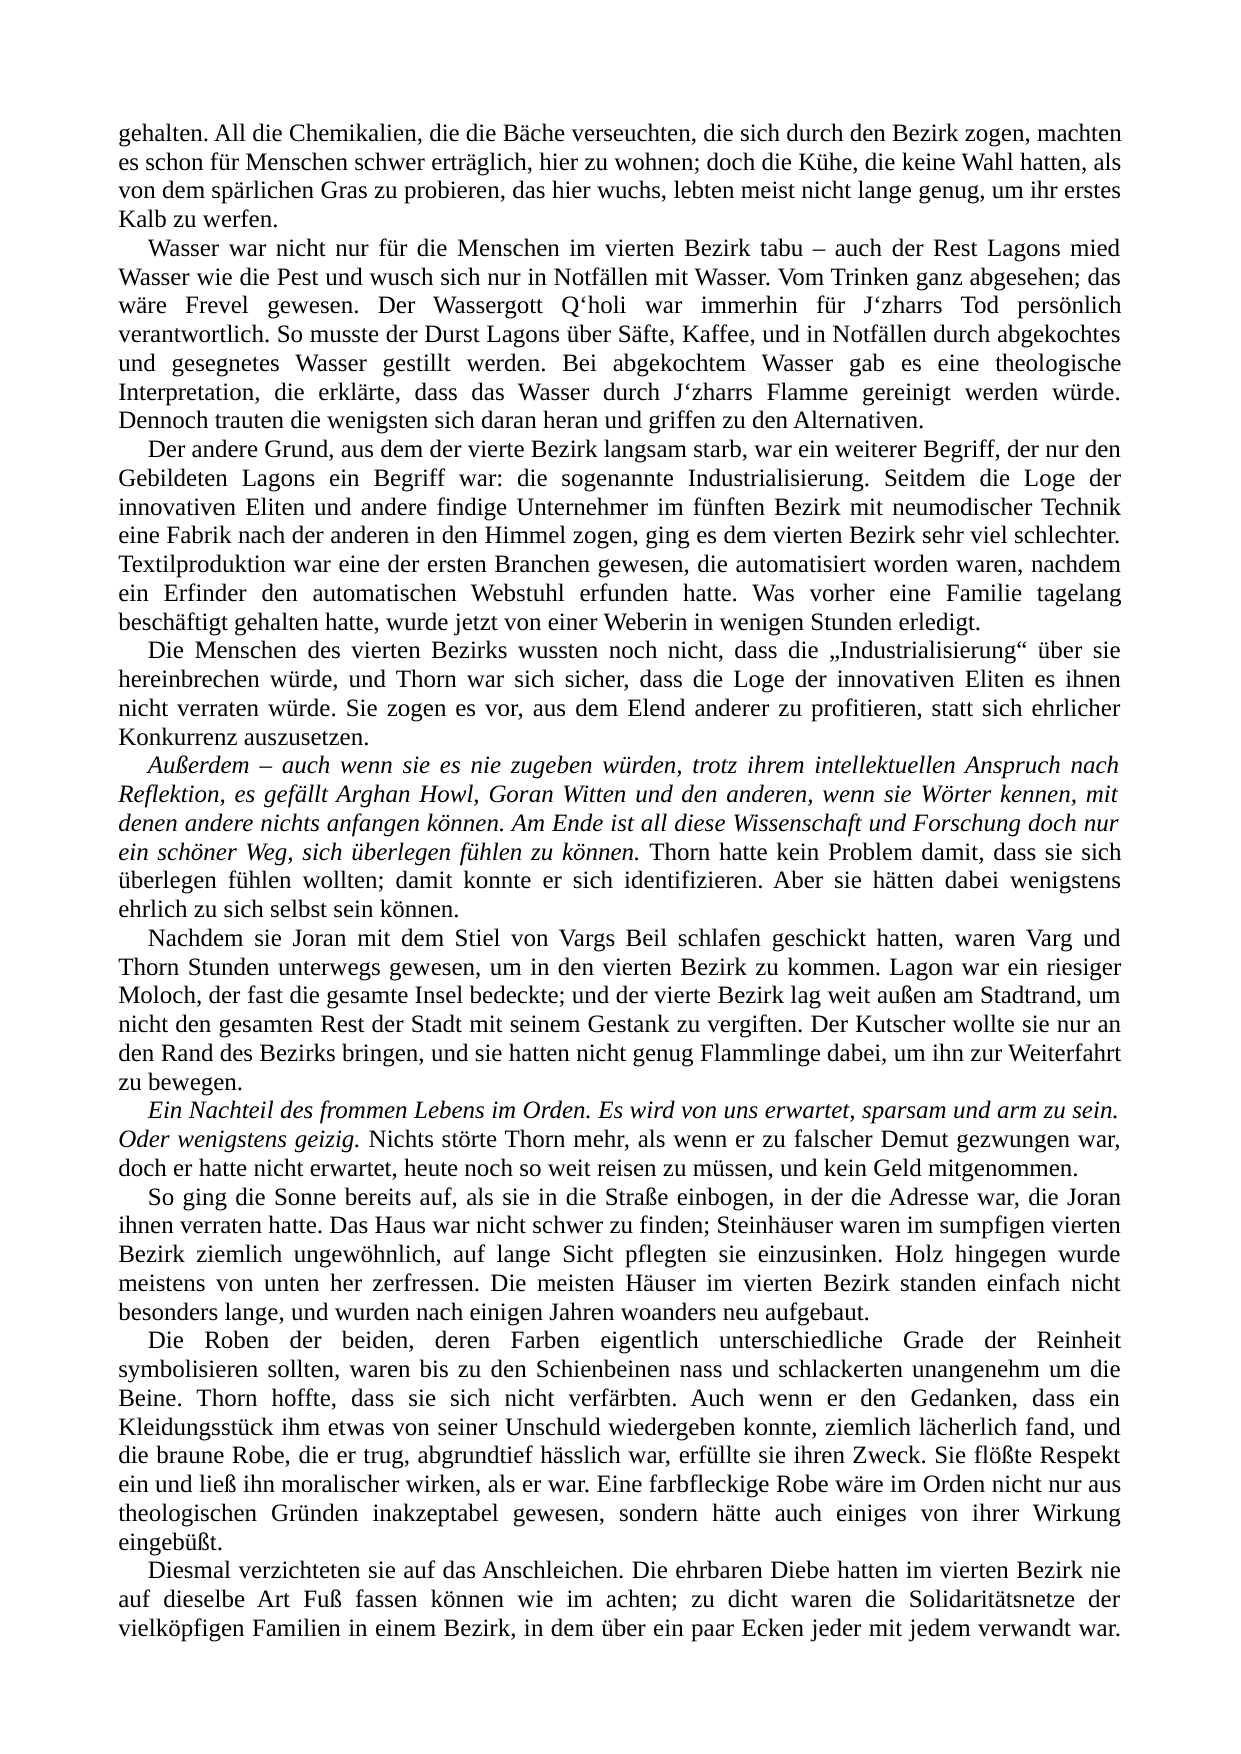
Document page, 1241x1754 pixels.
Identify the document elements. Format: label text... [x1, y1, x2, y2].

text Die Roben der beiden, deren Farben eigentlich unterschiedliche Grade der Reinheit symbolisieren sollten, waren bis zu den Schienbeinen nass und schlackerten unangenehm um die Beine. Thorn hoffte, dass sie sich nicht verfärbten. Auch wenn er den Gedanken, dass ein Kleidungsstück ihm etwas von seiner Unschuld wiedergeben konnte, ziemlich lächerlich fand, und die braune Robe, die er trug, abgrundtief hässlich war, erfüllte sie ihren Zweck. Sie flößte Respekt ein und ließ ihn moralischer wirken, als er war. Eine farbfleckige Robe wäre im Orden nicht nur aus theologischen Gründen inakzeptabel gewesen, sondern hätte auch einiges von ihrer Wirkung eingebüßt. [118, 1326, 1122, 1556]
text Ein Nachteil des frommen Lebens im Orden. Es wird von uns erwartet, sparsam und arm zu sein. Oder wenigstens geizig. Nichts störte Thorn mehr, als wenn er zu falscher Demut gezwungen war, doch er hatte nicht erwartet, heute noch so weit reisen zu müssen, und kein Geld mitgenommen. [118, 1096, 1122, 1182]
text gehalten. All die Chemikalien, die die Bäche verseuchten, die sich durch den Bezirk zogen, machten es schon für Menschen schwer erträglich, hier zu wohnen; doch die Kühe, die keine Wahl hatten, als von dem spärlichen Gras zu probieren, das hier wuchs, lebten meist nicht lange genug, um ihr erstes Kalb zu werfen. [118, 118, 1122, 233]
text So ging die Sonne bereits auf, als sie in die Straße einbogen, in der die Adresse war, die Joran ihnen verraten hatte. Das Haus war nicht schwer zu finden; Steinhäuser waren im sumpfigen vierten Bezirk ziemlich ungewöhnlich, auf lange Sicht pflegten sie einzusinken. Holz hingegen wurde meistens von unten her zerfressen. Die meisten Häuser im vierten Bezirk standen einfach nicht besonders lange, und wurden nach einigen Jahren woanders neu aufgebaut. [118, 1182, 1122, 1326]
text Wasser war nicht nur für die Menschen im vierten Bezirk tabu – auch der Rest Lagons mied Wasser wie die Pest und wusch sich nur in Notfällen mit Wasser. Vom Trinken ganz abgesehen; das wäre Frevel gewesen. Der Wassergott Q‘holi war immerhin für J‘zharrs Tod persönlich verantwortlich. So musste der Durst Lagons über Säfte, Kaffee, und in Notfällen durch abgekochtes und gesegnetes Wasser gestillt werden. Bei abgekochtem Wasser gab es eine theologische Interpretation, die erklärte, dass das Wasser durch J‘zharrs Flamme gereinigt werden würde. Dennoch trauten die wenigsten sich daran heran und griffen zu den Alternativen. [118, 233, 1122, 434]
text Außerdem – auch wenn sie es nie zugeben würden, trotz ihrem intellektuellen Anspruch nach Reflektion, es gefällt Arghan Howl, Goran Witten und den anderen, wenn sie Wörter kennen, mit denen andere nichts anfangen können. Am Ende ist all diese Wissenschaft und Forschung doch nur ein schöner Weg, sich überlegen fühlen zu können. Thorn hatte kein Problem damit, dass sie sich überlegen fühlen wollten; damit konnte er sich identifizieren. Aber sie hätten dabei wenigstens ehrlich zu sich selbst sein können. [118, 751, 1122, 923]
text Die Menschen des vierten Bezirks wussten noch nicht, dass die „Industrialisierung“ über sie hereinbrechen würde, und Thorn war sich sicher, dass die Loge der innovativen Eliten es ihnen nicht verraten würde. Sie zogen es vor, aus dem Elend anderer zu profitieren, statt sich ehrlicher Konkurrenz auszusetzen. [118, 636, 1122, 751]
text Der andere Grund, aus dem der vierte Bezirk langsam starb, war ein weiterer Begriff, der nur den Gebildeten Lagons ein Begriff war: die sogenannte Industrialisierung. Seitdem die Loge der innovativen Eliten und andere findige Unternehmer im fünften Bezirk mit neumodischer Technik eine Fabrik nach der anderen in den Himmel zogen, ging es dem vierten Bezirk sehr viel schlechter. Textilproduktion war eine der ersten Branchen gewesen, die automatisiert worden waren, nachdem ein Erfinder den automatischen Webstuhl erfunden hatte. Was vorher eine Familie tagelang beschäftigt gehalten hatte, wurde jetzt von einer Weberin in wenigen Stunden erledigt. [118, 434, 1122, 636]
text Nachdem sie Joran mit dem Stiel von Vargs Beil schlafen geschickt hatten, waren Varg und Thorn Stunden unterwegs gewesen, um in den vierten Bezirk zu kommen. Lagon war ein riesiger Moloch, der fast die gesamte Insel bedeckte; und der vierte Bezirk lag weit außen am Stadtrand, um nicht den gesamten Rest der Stadt mit seinem Gestank zu vergiften. Der Kutscher wollte sie nur an den Rand des Bezirks bringen, und sie hatten nicht genug Flammlinge dabei, um ihn zur Weiterfahrt zu bewegen. [118, 923, 1122, 1096]
text Diesmal verzichteten sie auf das Anschleichen. Die ehrbaren Diebe hatten im vierten Bezirk nie auf dieselbe Art Fuß fassen können wie im achten; zu dicht waren die Solidaritätsnetze der vielköpfigen Familien in einem Bezirk, in dem über ein paar Ecken jeder mit jedem verwandt war. [118, 1556, 1122, 1642]
